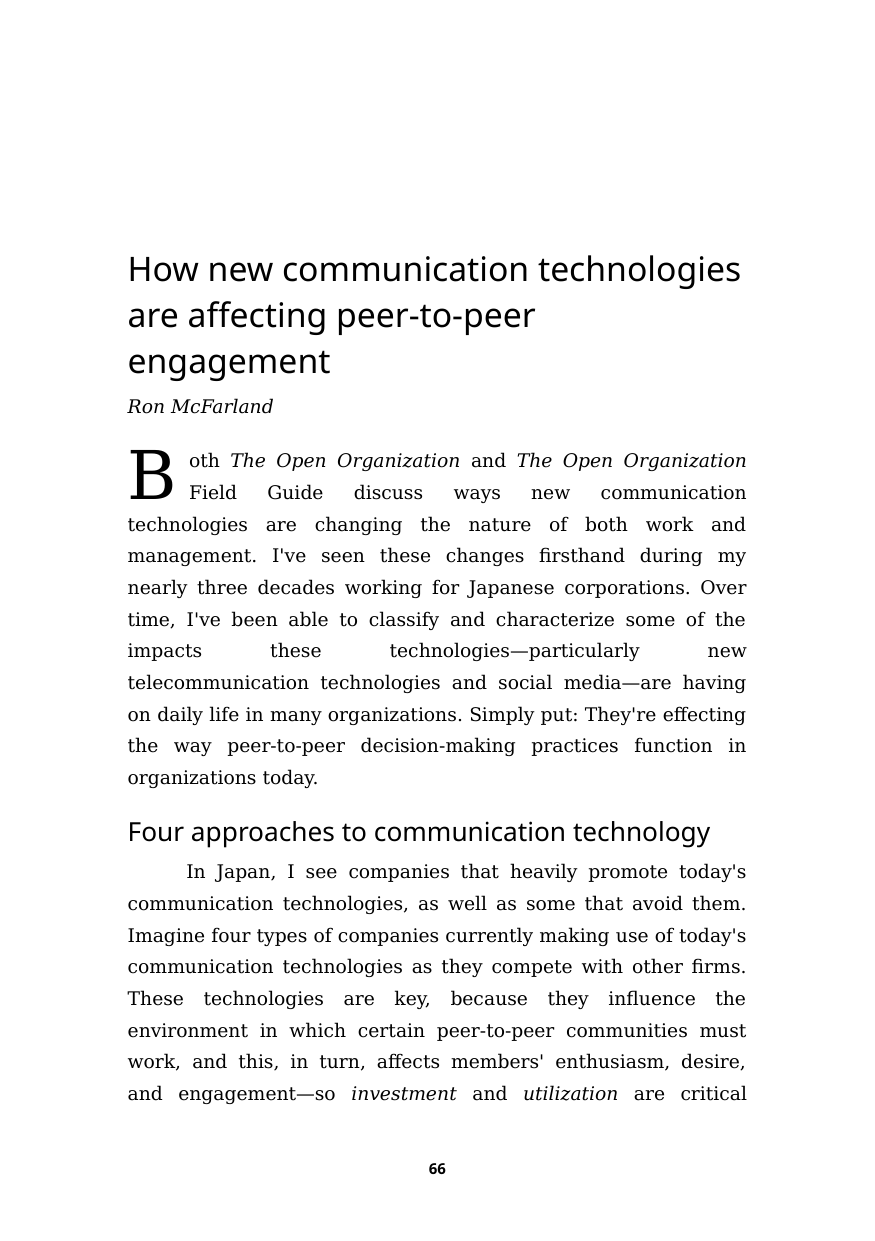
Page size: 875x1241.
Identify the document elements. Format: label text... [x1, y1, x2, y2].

subtitle How new communication technologies are affecting peer-to-peer engagement [127, 246, 747, 384]
text In Japan, I see companies that heavily promote today's communication technologies, as well as some that avoid them. Imagine four types of companies currently making use of today's communication technologies as they compete with other firms. These technologies are key, because they influence the environment in which certain peer-to-peer communities must work, and this, in turn, affects members' enthusiasm, desire, and engagement—so investment and utilization are critical [127, 861, 747, 1105]
text Both The Open Organization and The Open Organization Field Guide discuss ways new communication technologies are changing the nature of both work and management. I've seen these changes firsthand during my nearly three decades working for Japanese corporations. Over time, I've been able to classify and characterize some of the impacts these technologies—particularly new telecommunication technologies and social media—are having on daily life in many organizations. Simply put: They're effecting the way peer-to-peer decision-making practices function in organizations today. [127, 450, 747, 789]
text Ron McFarland [127, 396, 747, 418]
subtitle Four approaches to communication technology [127, 813, 747, 849]
